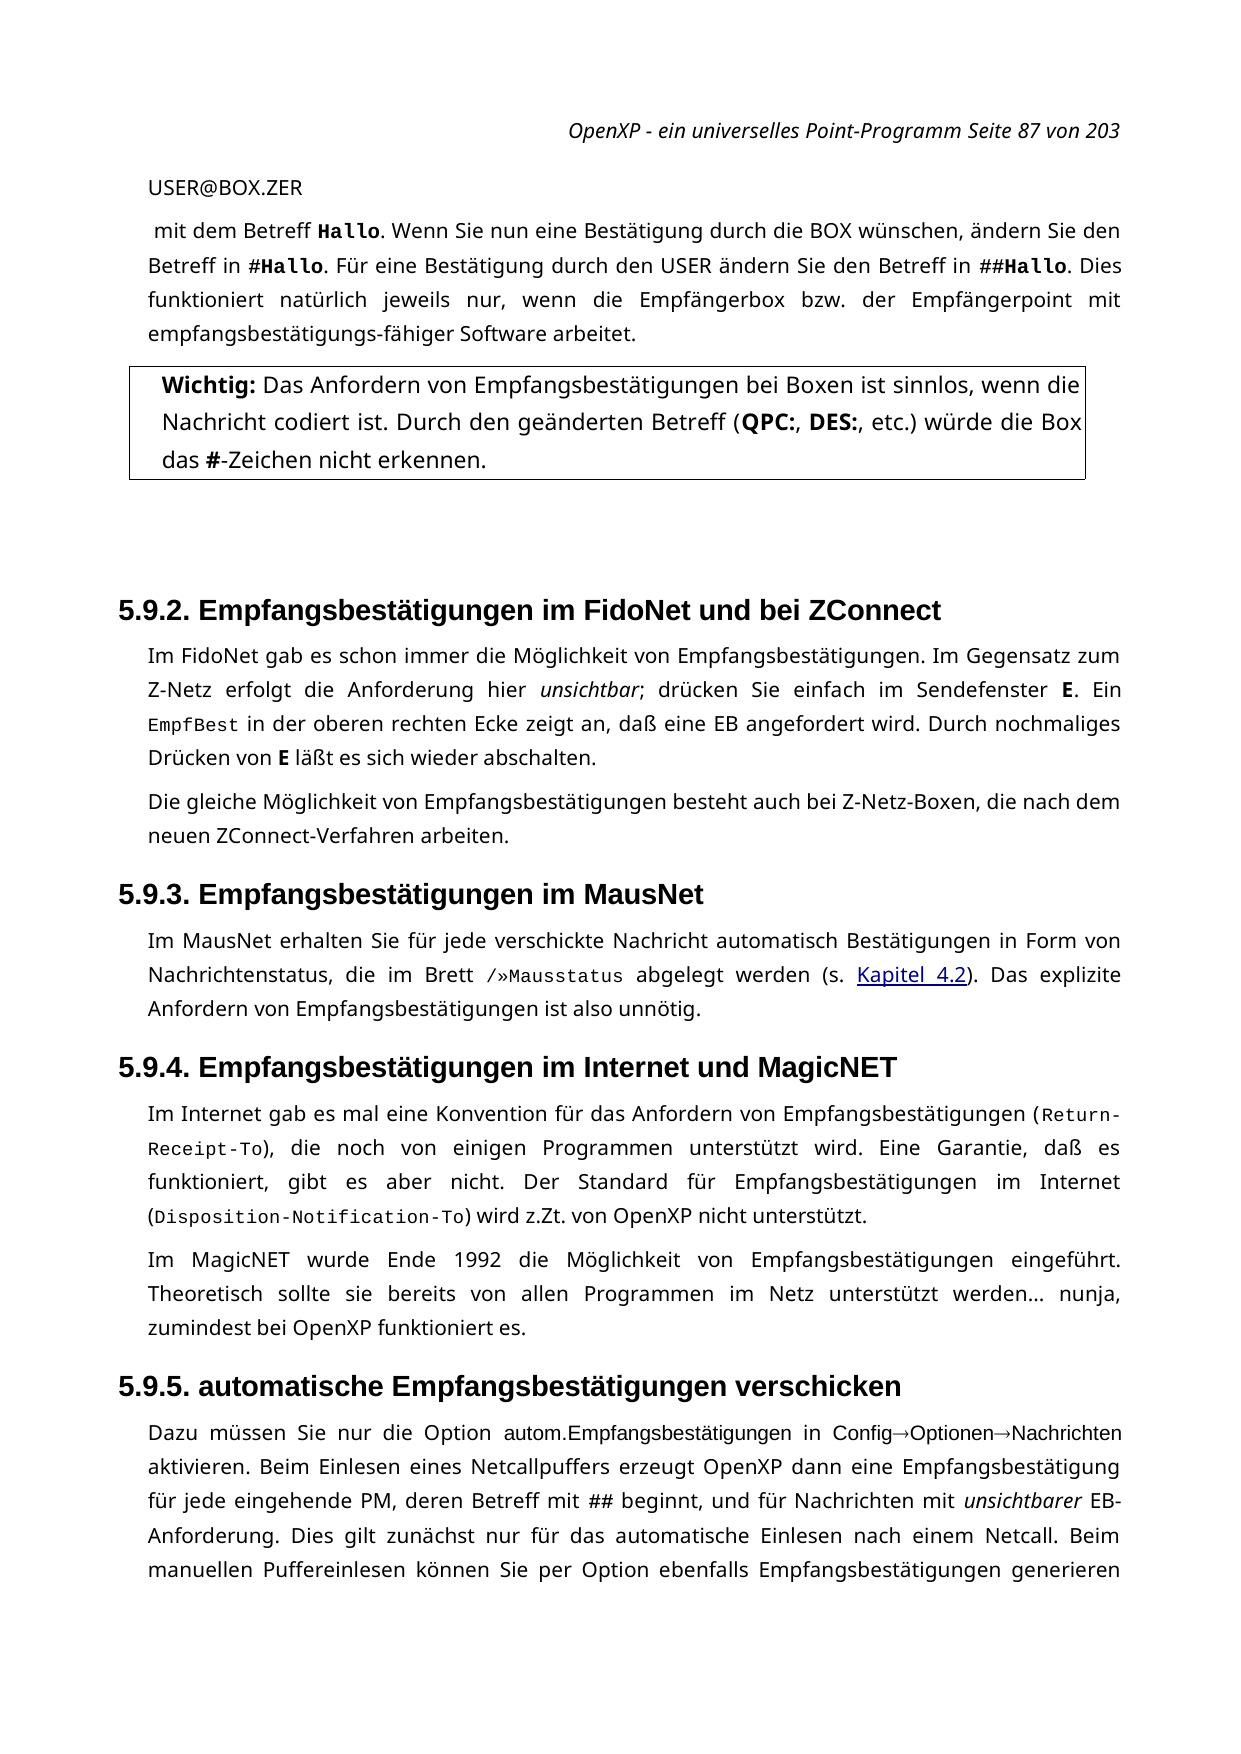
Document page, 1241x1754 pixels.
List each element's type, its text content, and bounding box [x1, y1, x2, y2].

subtitle 5.9.4. Empfangsbestätigungen im Internet und MagicNET [118, 1045, 1122, 1084]
subtitle 5.9.5. automatische Empfangsbestätigungen verschicken [118, 1364, 1122, 1403]
text mit dem Betreff Hallo. Wenn Sie nun eine Bestätigung durch die BOX wünschen, ändern Sie den Betreff in #Hallo. Für eine Bestätigung durch den USER ändern Sie den Betreff in ##Hallo. Dies funktioniert natürlich jeweils nur, wenn die Empfängerbox bzw. der Empfängerpoint mit empfangsbestätigungs-fähiger Software arbeitet. [148, 216, 1122, 348]
text Im Internet gab es mal eine Konvention für das Anfordern von Empfangsbestätigungen (Return-Receipt-To), die noch von einigen Programmen unterstützt wird. Eine Garantie, daß es funktioniert, gibt es aber nicht. Der Standard für Empfangsbestätigungen im Internet (Disposition-Notification-To) wird z.Zt. von OpenXP nicht unterstützt. [148, 1099, 1122, 1230]
text Wichtig: Das Anfordern von Empfangsbestätigungen bei Boxen ist sinnlos, wenn die Nachricht codiert ist. Durch den geänderten Betreff (QPC:, DES:, etc.) würde die Box das #-Zeichen nicht erkennen. [162, 369, 1082, 474]
text Dazu müssen Sie nur die Option autom.Empfangsbestätigungen in Config®Optionen®Nachrichten aktivieren. Beim Einlesen eines Netcallpuffers erzeugt OpenXP dann eine Empfangsbestätigung für jede eingehende PM, deren Betreff mit ## beginnt, und für Nachrichten mit unsichtbarer EB-Anforderung. Dies gilt zunächst nur für das automatische Einlesen nach einem Netcall. Beim manuellen Puffereinlesen können Sie per Option ebenfalls Empfangsbestätigungen generieren [148, 1418, 1122, 1583]
text Im FidoNet gab es schon immer die Möglichkeit von Empfangsbestätigungen. Im Gegensatz zum Z-Netz erfolgt die Anforderung hier unsichtbar; drücken Sie einfach im Sendefenster E. Ein EmpfBest in der oberen rechten Ecke zeigt an, daß eine EB angefordert wird. Durch nochmaliges Drücken von E läßt es sich wieder abschalten. [148, 641, 1122, 772]
text Im MagicNET wurde Ende 1992 die Möglichkeit von Empfangsbestätigungen eingeführt. Theoretisch sollte sie bereits von allen Programmen im Netz unterstützt werden... nunja, zumindest bei OpenXP funktioniert es. [148, 1244, 1122, 1341]
text USER@BOX.ZER [148, 173, 1122, 201]
subtitle 5.9.2. Empfangsbestätigungen im FidoNet und bei ZConnect [118, 587, 1122, 626]
text Im MausNet erhalten Sie für jede verschickte Nachricht automatisch Bestätigungen in Form von Nachrichtenstatus, die im Brett /»Mausstatus abgelegt werden (s. Kapitel 4.2). Das explizite Anfordern von Empfangsbestätigungen ist also unnötig. [148, 926, 1122, 1022]
text Die gleiche Möglichkeit von Empfangsbestätigungen besteht auch bei Z-Netz-Boxen, die nach dem neuen ZConnect-Verfahren arbeiten. [148, 787, 1122, 849]
subtitle 5.9.3. Empfangsbestätigungen im MausNet [118, 872, 1122, 911]
